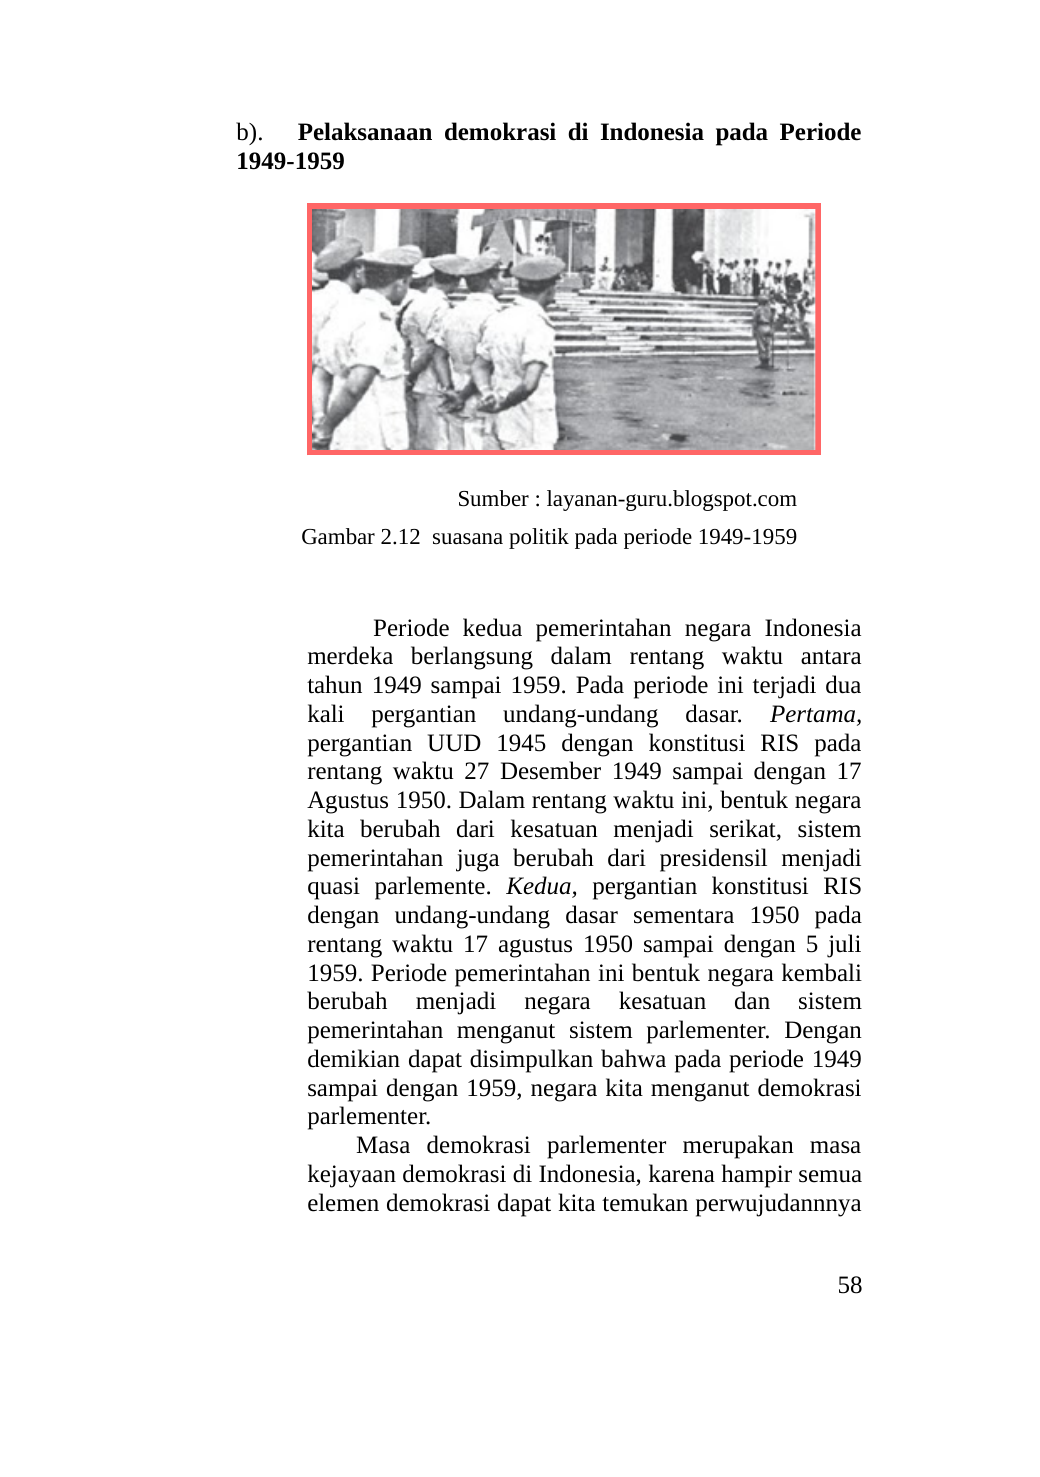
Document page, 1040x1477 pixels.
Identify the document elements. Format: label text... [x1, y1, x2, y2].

table_cell Gambar 2.12 suasana politik pada periode 1949-1959 [236, 517, 862, 555]
text Periode kedua pemerintahan negara Indonesia merdeka berlangsung dalam rentang waktu antara tahun 1949 sampai 1959. Pada periode ini terjadi dua kali pergantian undang-undang dasar. Pertama, pergantian UUD 1945 dengan konstitusi RIS pada rentang waktu 27 Desember 1949 sampai dengan 17 Agustus 1950. Dalam rentang waktu ini, bentuk negara kita berubah dari kesatuan menjadi serikat, sistem pemerintahan juga berubah dari presidensil menjadi quasi parlemente. Kedua, pergantian konstitusi RIS dengan undang-undang dasar sementara 1950 pada rentang waktu 17 agustus 1950 sampai dengan 5 juli 1959. Periode pemerintahan ini bentuk negara kembali berubah menjadi negara kesatuan dan sistem pemerintahan menganut sistem parlementer. Dengan demikian dapat disimpulkan bahwa pada periode 1949 sampai dengan 1959, negara kita menganut demokrasi parlementer. [307, 613, 862, 1130]
table_header Sumber : layanan-guru.blogspot.com [236, 480, 862, 517]
list b). Pelaksanaan demokrasi di Indonesia pada Periode 1949-1959 [236, 117, 862, 175]
text Masa demokrasi parlementer merupakan masa kejayaan demokrasi di Indonesia, karena hampir semua elemen demokrasi dapat kita temukan perwujudannnya [307, 1130, 862, 1216]
picture [312, 209, 816, 450]
